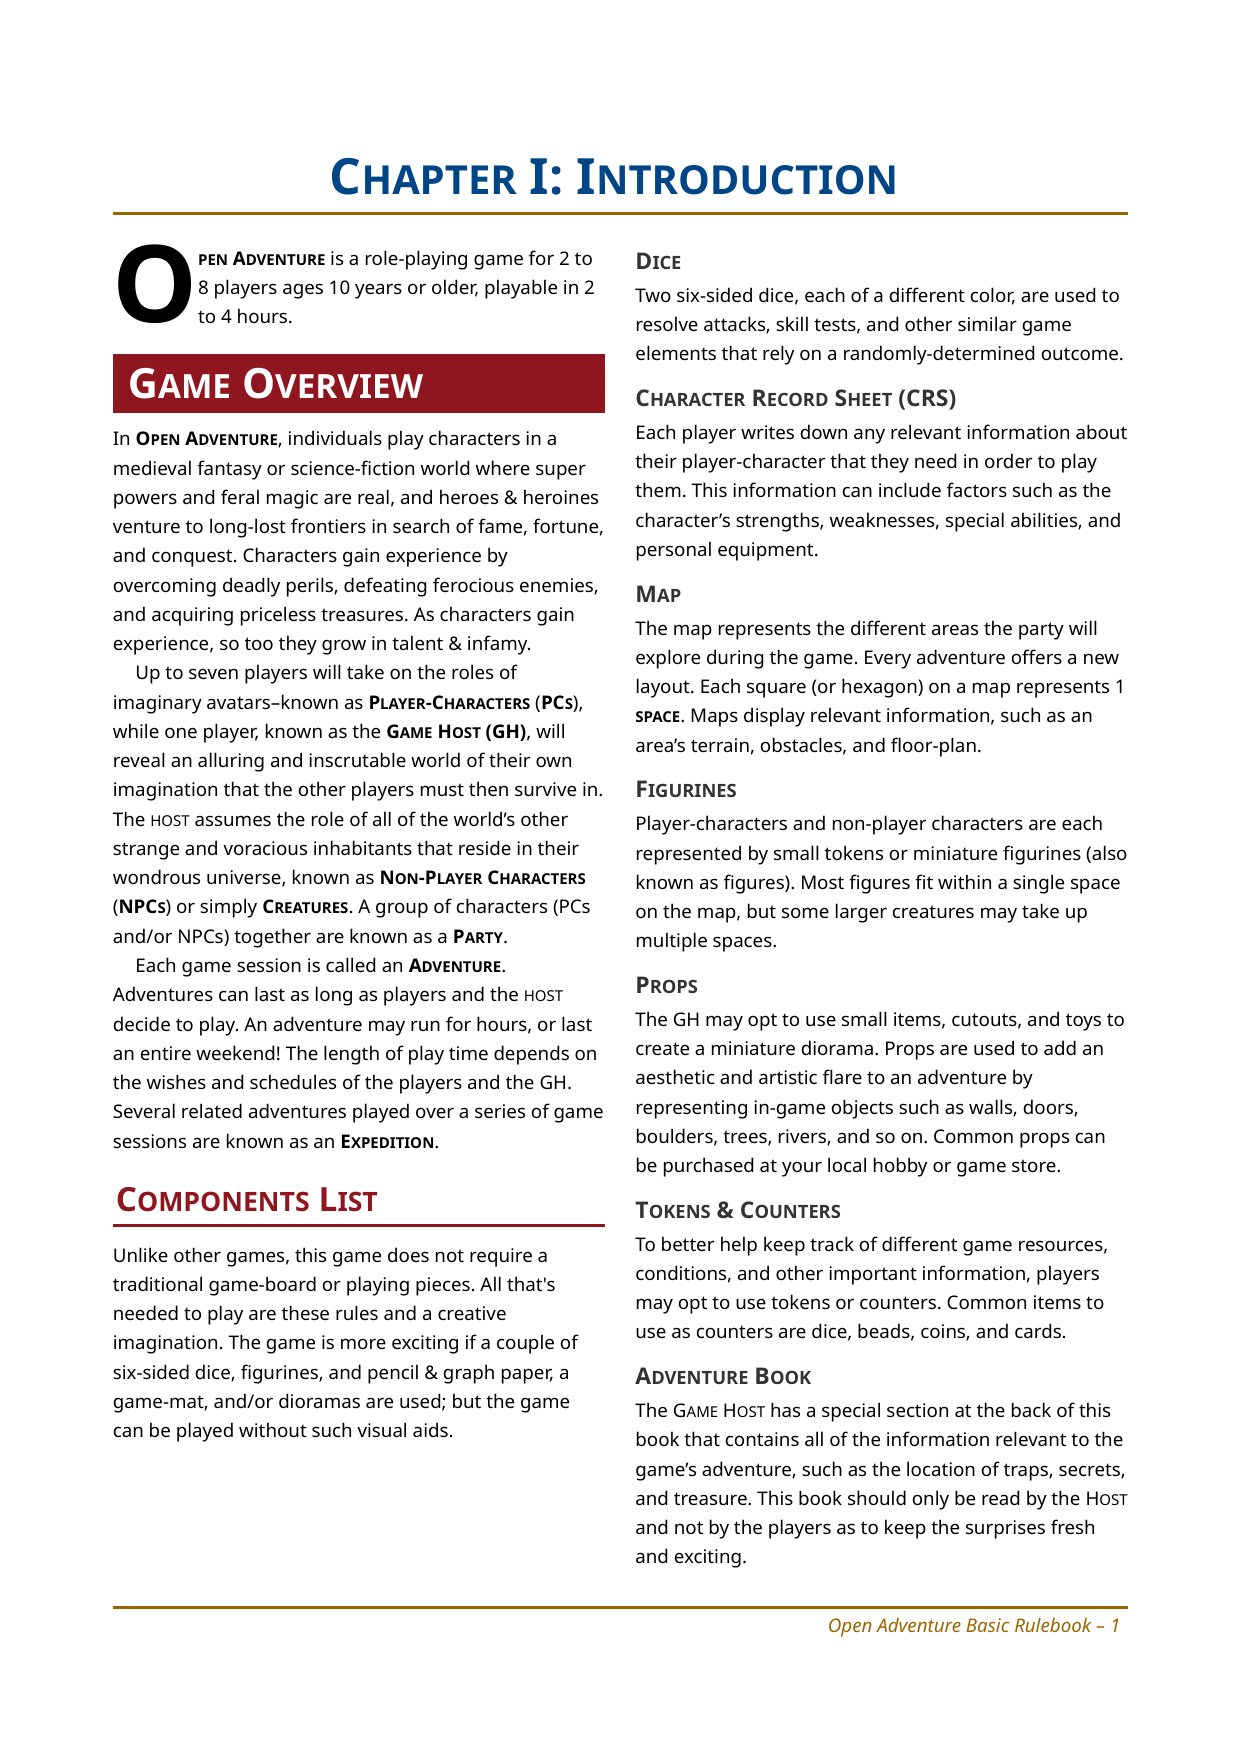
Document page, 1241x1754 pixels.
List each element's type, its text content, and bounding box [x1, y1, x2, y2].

text To better help keep track of different game resources, conditions, and other important information, players may opt to use tokens or counters. Common items to use as counters are dice, beads, coins, and cards. [635, 1231, 1128, 1344]
text Open Adventure is a role-playing game for 2 to 8 players ages 10 years or older, playable in 2 to 4 hours. [113, 245, 605, 329]
subtitle Adventure Book [635, 1360, 1128, 1391]
subtitle Props [635, 969, 1128, 1000]
text Up to seven players will take on the roles of imaginary avatars–known as Player-Characters (PCs), while one player, known as the Game Host (GH), will reveal an alluring and inscrutable world of their own imagination that the other players must then survive in. The host assumes the role of all of the world’s other strange and voracious inhabitants that reside in their wondrous universe, known as Non-Player Characters (NPCs) or simply Creatures. A group of characters (PCs and/or NPCs) together are known as a Party. [113, 660, 605, 949]
text Each game session is called an Adventure. Adventures can last as long as players and the host decide to play. An adventure may run for hours, or last an entire weekend! The length of play time depends on the wishes and schedules of the players and the GH. Several related adventures played over a series of game sessions are known as an Expedition. [113, 952, 605, 1153]
text The map represents the different areas the party will explore during the game. Every adventure offers a new layout. Each square (or hexagon) on a map represents 1 space. Maps display relevant information, such as an area’s terrain, obstacles, and floor-plan. [635, 615, 1128, 757]
text The GH may opt to use small items, cutouts, and toys to create a miniature diorama. Props are used to add an aesthetic and artistic flare to an adventure by representing in-game objects such as walls, doors, boulders, trees, rivers, and so on. Common props can be purchased at your local hobby or game store. [635, 1006, 1128, 1178]
text Two six-sided dice, each of a different color, are used to resolve attacks, skill tests, and other similar game elements that rely on a randomly-determined outcome. [635, 282, 1128, 366]
subtitle Game Overview [113, 354, 605, 413]
subtitle Dice [635, 245, 1128, 276]
text Player-characters and non-player characters are each represented by small tokens or miniature figurines (also known as figures). Most figures fit within a single space on the map, but some larger creatures may take up multiple spaces. [635, 811, 1128, 953]
text Each player writes down any relevant information about their player-character that they need in order to play them. This information can include factors such as the character’s strengths, weaknesses, special abilities, and personal equipment. [635, 419, 1128, 562]
subtitle Character Record Sheet (CRS) [635, 382, 1128, 413]
subtitle Map [635, 578, 1128, 609]
subtitle Components List [113, 1172, 605, 1224]
subtitle Tokens & Counters [635, 1194, 1128, 1225]
text Unlike other games, this game does not require a traditional game-board or playing pieces. All that's needed to play are these rules and a creative imagination. The game is more exciting if a couple of six-sided dice, figurines, and pencil & graph paper, a game-mat, and/or dioramas are used; but the game can be played without such visual aids. [113, 1242, 605, 1443]
text In Open Adventure, individuals play characters in a medieval fantasy or science-fiction world where super powers and feral magic are real, and heroes & heroines venture to long-lost frontiers in search of fame, fortune, and conquest. Characters gain experience by overcoming deadly perils, defeating ferocious enemies, and acquiring priceless treasures. As characters gain experience, so too they grow in talent & infamy. [113, 426, 605, 656]
text The Game Host has a special section at the back of this book that contains all of the information relevant to the game’s adventure, such as the location of traps, secrets, and treasure. This book should only be read by the Host and not by the players as to keep the surprises fresh and exciting. [635, 1397, 1128, 1569]
subtitle Figurines [635, 773, 1128, 804]
